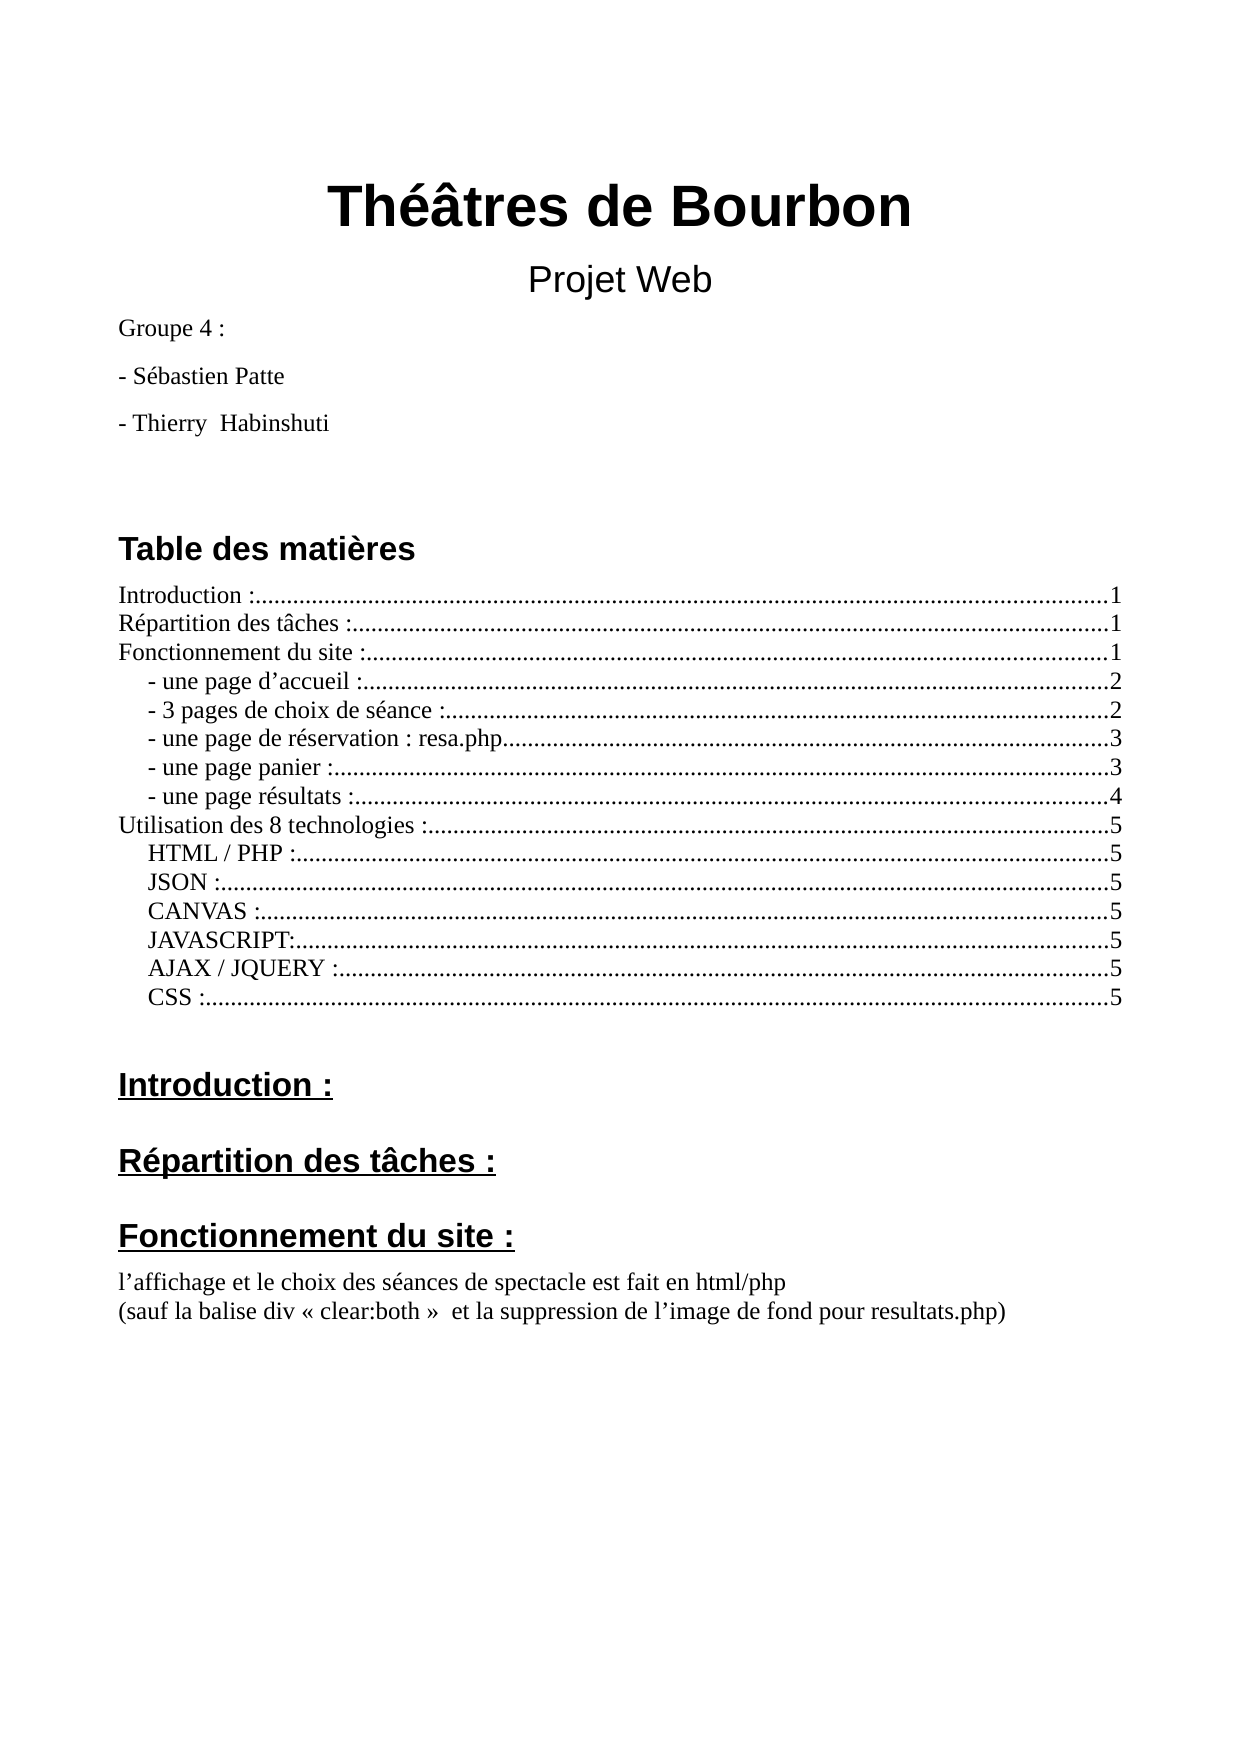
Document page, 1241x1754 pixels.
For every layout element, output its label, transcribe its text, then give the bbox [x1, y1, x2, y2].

text HTML / PHP : 5 [148, 838, 1122, 867]
text - Thierry Habinshuti [118, 408, 1122, 437]
text - une page résultats : 4 [148, 781, 1122, 810]
text CSS : 5 [148, 982, 1122, 1011]
text AJAX / JQUERY : 5 [148, 953, 1122, 982]
subtitle Fonctionnement du site : [118, 1217, 1122, 1255]
text Utilisation des 8 technologies : 5 [118, 810, 1122, 838]
text JAVASCRIPT: 5 [148, 925, 1122, 953]
subtitle Table des matières [118, 529, 1122, 567]
text - une page de réservation : resa.php 3 [148, 723, 1122, 752]
text (sauf la balise div « clear:both » et la suppression de l’image de fond pour resultats.php) [118, 1296, 1122, 1325]
text - Sébastien Patte [118, 361, 1122, 390]
text - une page d’accueil : 2 [148, 666, 1122, 695]
subtitle Répartition des tâches : [118, 1141, 1122, 1179]
text Groupe 4 : [118, 313, 1122, 342]
text Répartition des tâches : 1 [118, 608, 1122, 637]
text - 3 pages de choix de séance : 2 [148, 695, 1122, 723]
text CANVAS : 5 [148, 896, 1122, 925]
text JSON : 5 [148, 867, 1122, 896]
text - une page panier : 3 [148, 752, 1122, 781]
subtitle Introduction : [118, 1065, 1122, 1103]
text Fonctionnement du site : 1 [118, 637, 1122, 666]
text Introduction : 1 [118, 580, 1122, 608]
subtitle Projet Web [118, 258, 1122, 301]
title Théâtres de Bourbon [118, 172, 1122, 239]
text l’affichage et le choix des séances de spectacle est fait en html/php [118, 1267, 1122, 1296]
